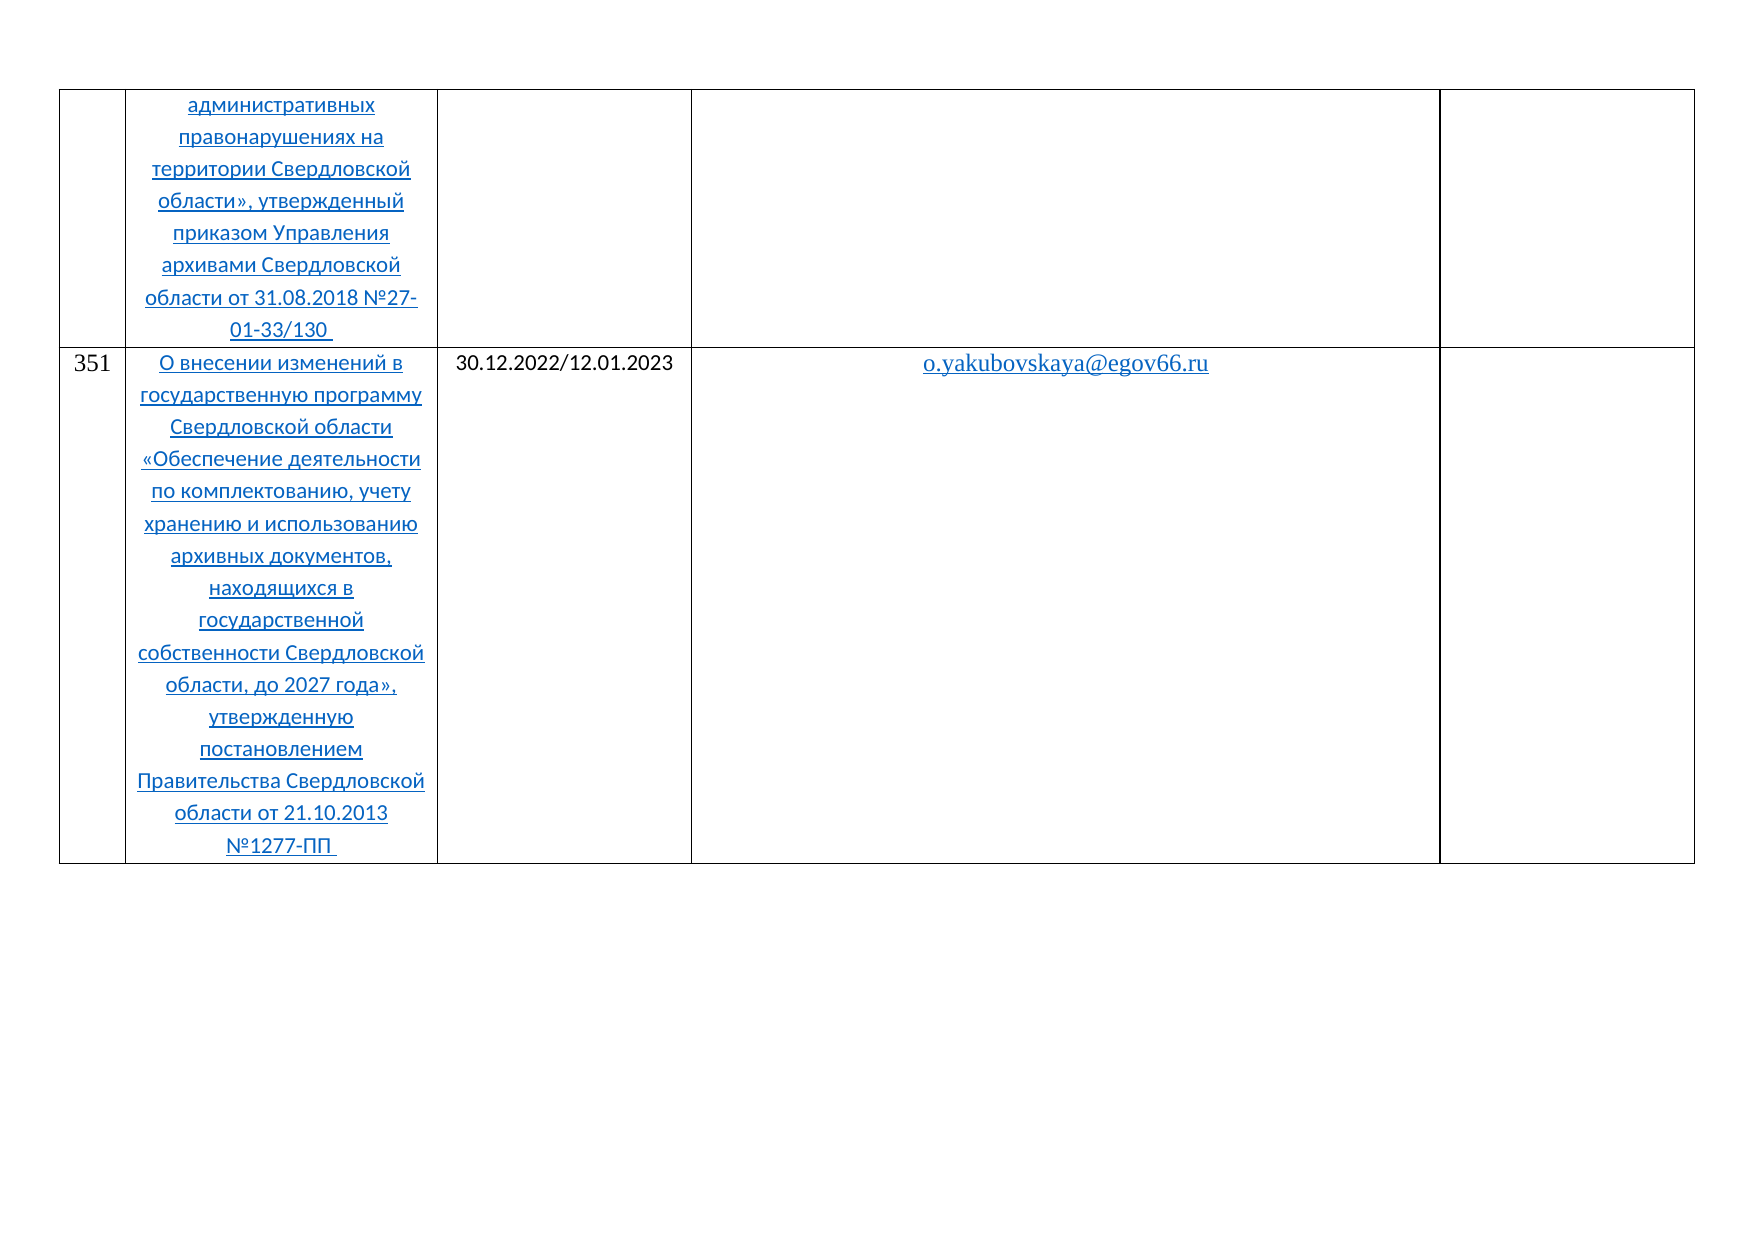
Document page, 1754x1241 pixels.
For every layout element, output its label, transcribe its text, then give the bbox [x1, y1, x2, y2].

table_cell 351 [60, 348, 125, 863]
table_cell [1441, 348, 1694, 863]
table_cell О внесении изменений в государственную программу Свердловской области «Обеспечение деятельности по комплектованию, учету хранению и использованию архивных документов, находящихся в государственной собственности Свердловской области, до 2027 года», утвержденную постановлением Правительства Свердловской области от 21.10.2013 №1277-ПП [126, 348, 437, 863]
table_cell административных правонарушениях на территории Свердловской области», утвержденный приказом Управления архивами Свердловской области от 31.08.2018 №27-01-33/130 [126, 90, 437, 347]
table_cell [60, 90, 125, 347]
table_cell [1441, 90, 1694, 347]
table_cell o.yakubovskaya@egov66.ru [692, 348, 1439, 863]
table_cell [692, 90, 1439, 347]
table_cell [438, 90, 691, 347]
table_cell 30.12.2022/12.01.2023 [438, 348, 691, 863]
